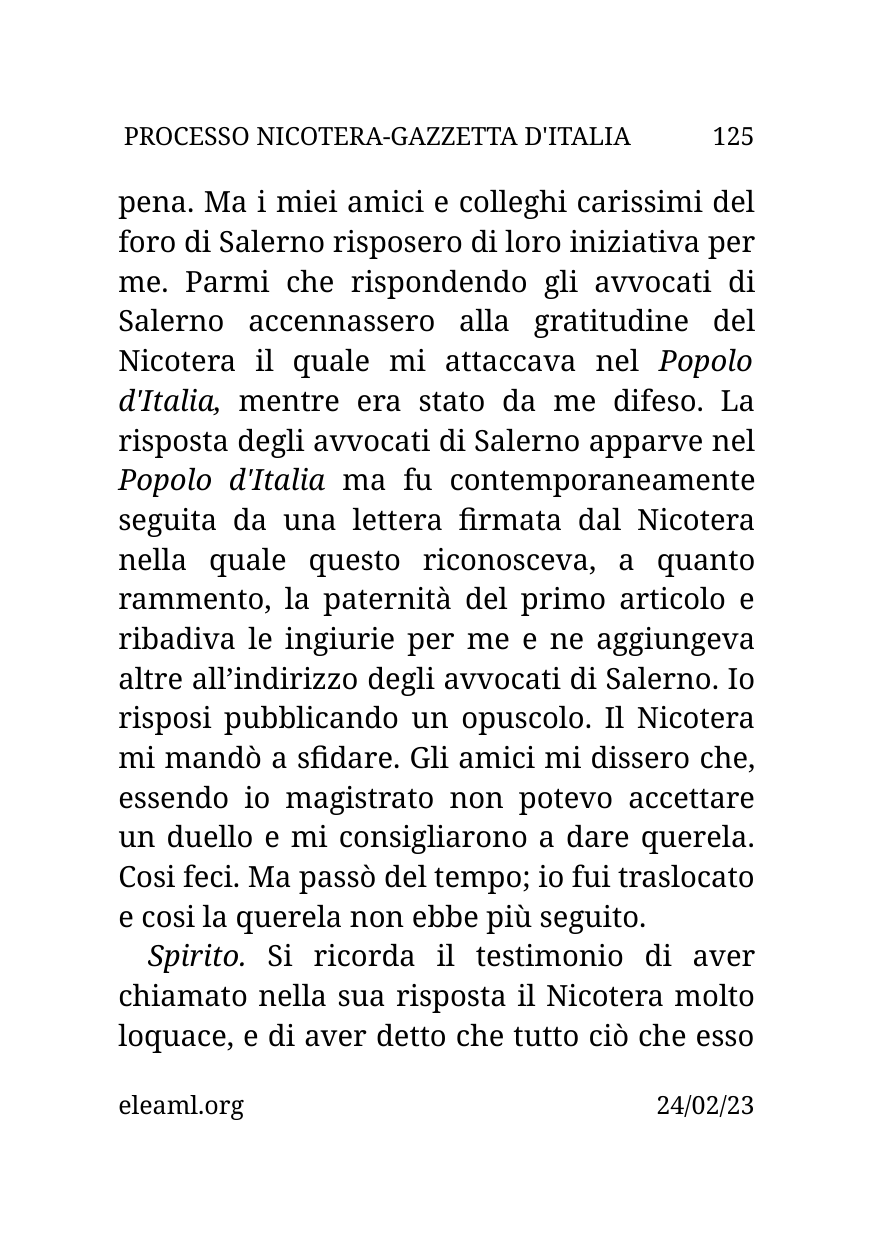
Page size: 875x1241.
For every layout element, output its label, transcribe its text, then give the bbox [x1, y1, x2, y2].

text Spirito. Si ricorda il testimonio di aver chiamato nella sua risposta il Nicotera molto loquace, e di aver detto che tutto ciò che esso [118, 936, 756, 1055]
text pena. Ma i miei amici e colleghi carissimi del foro di Salerno risposero di loro iniziativa per me. Parmi che rispondendo gli avvocati di Salerno accennassero alla gratitudine del Nicotera il quale mi attaccava nel Popolo d'Italia, mentre era stato da me difeso. La risposta degli avvocati di Salerno apparve nel Popolo d'Italia ma fu contemporaneamente seguita da una lettera firmata dal Nicotera nella quale questo riconosceva, a quanto rammento, la paternità del primo articolo e ribadiva le ingiurie per me e ne aggiungeva altre all’indirizzo degli avvocati di Salerno. Io risposi pubblicando un opuscolo. Il Nicotera mi mandò a sfidare. Gli amici mi dissero che, essendo io magistrato non potevo accettare un duello e mi consigliarono a dare querela. Cosi feci. Ma passò del tempo; io fui traslocato e cosi la querela non ebbe più seguito. [118, 182, 756, 936]
